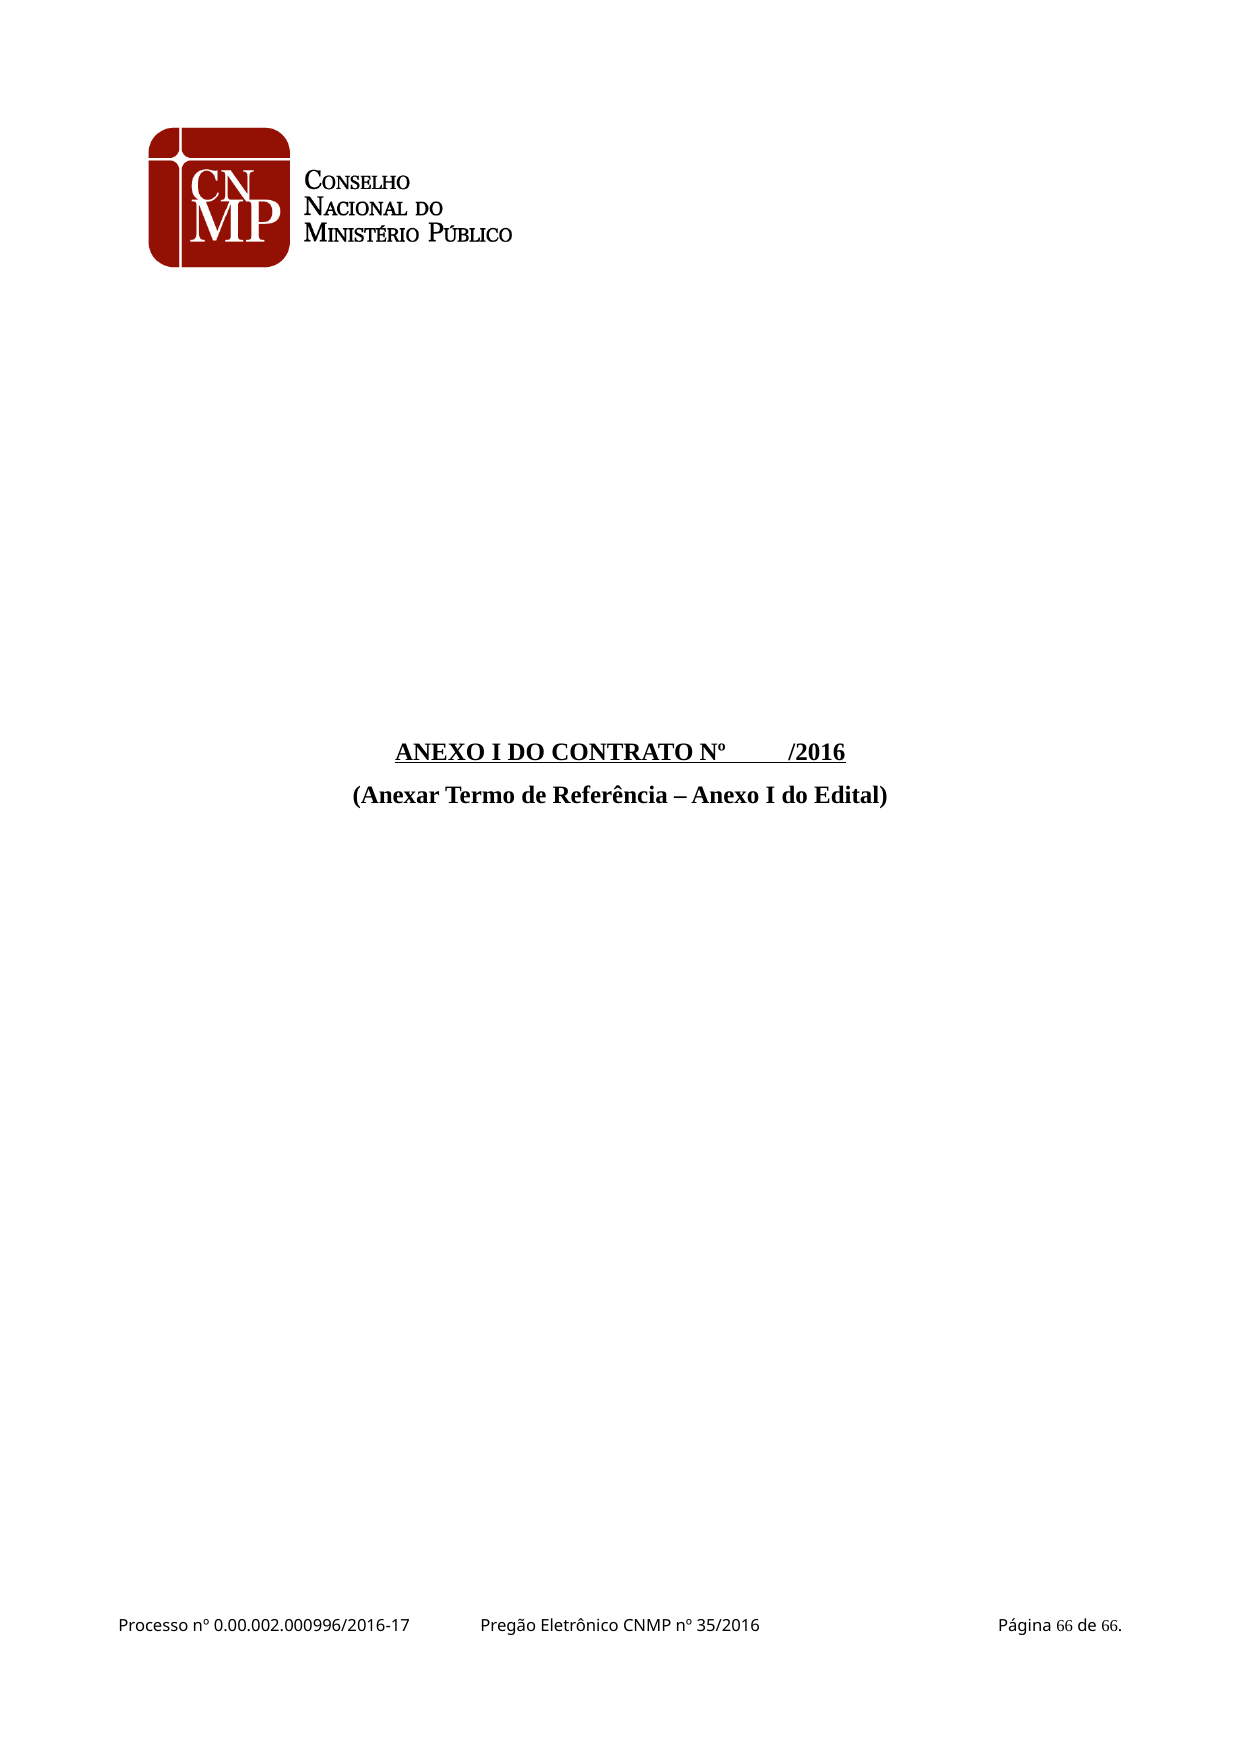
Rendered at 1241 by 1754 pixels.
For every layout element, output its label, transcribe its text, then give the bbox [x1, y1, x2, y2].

picture [124, 105, 528, 289]
text ANEXO I DO CONTRATO Nº /2016 [118, 737, 1122, 766]
text (Anexar Termo de Referência – Anexo I do Edital) [118, 780, 1122, 809]
